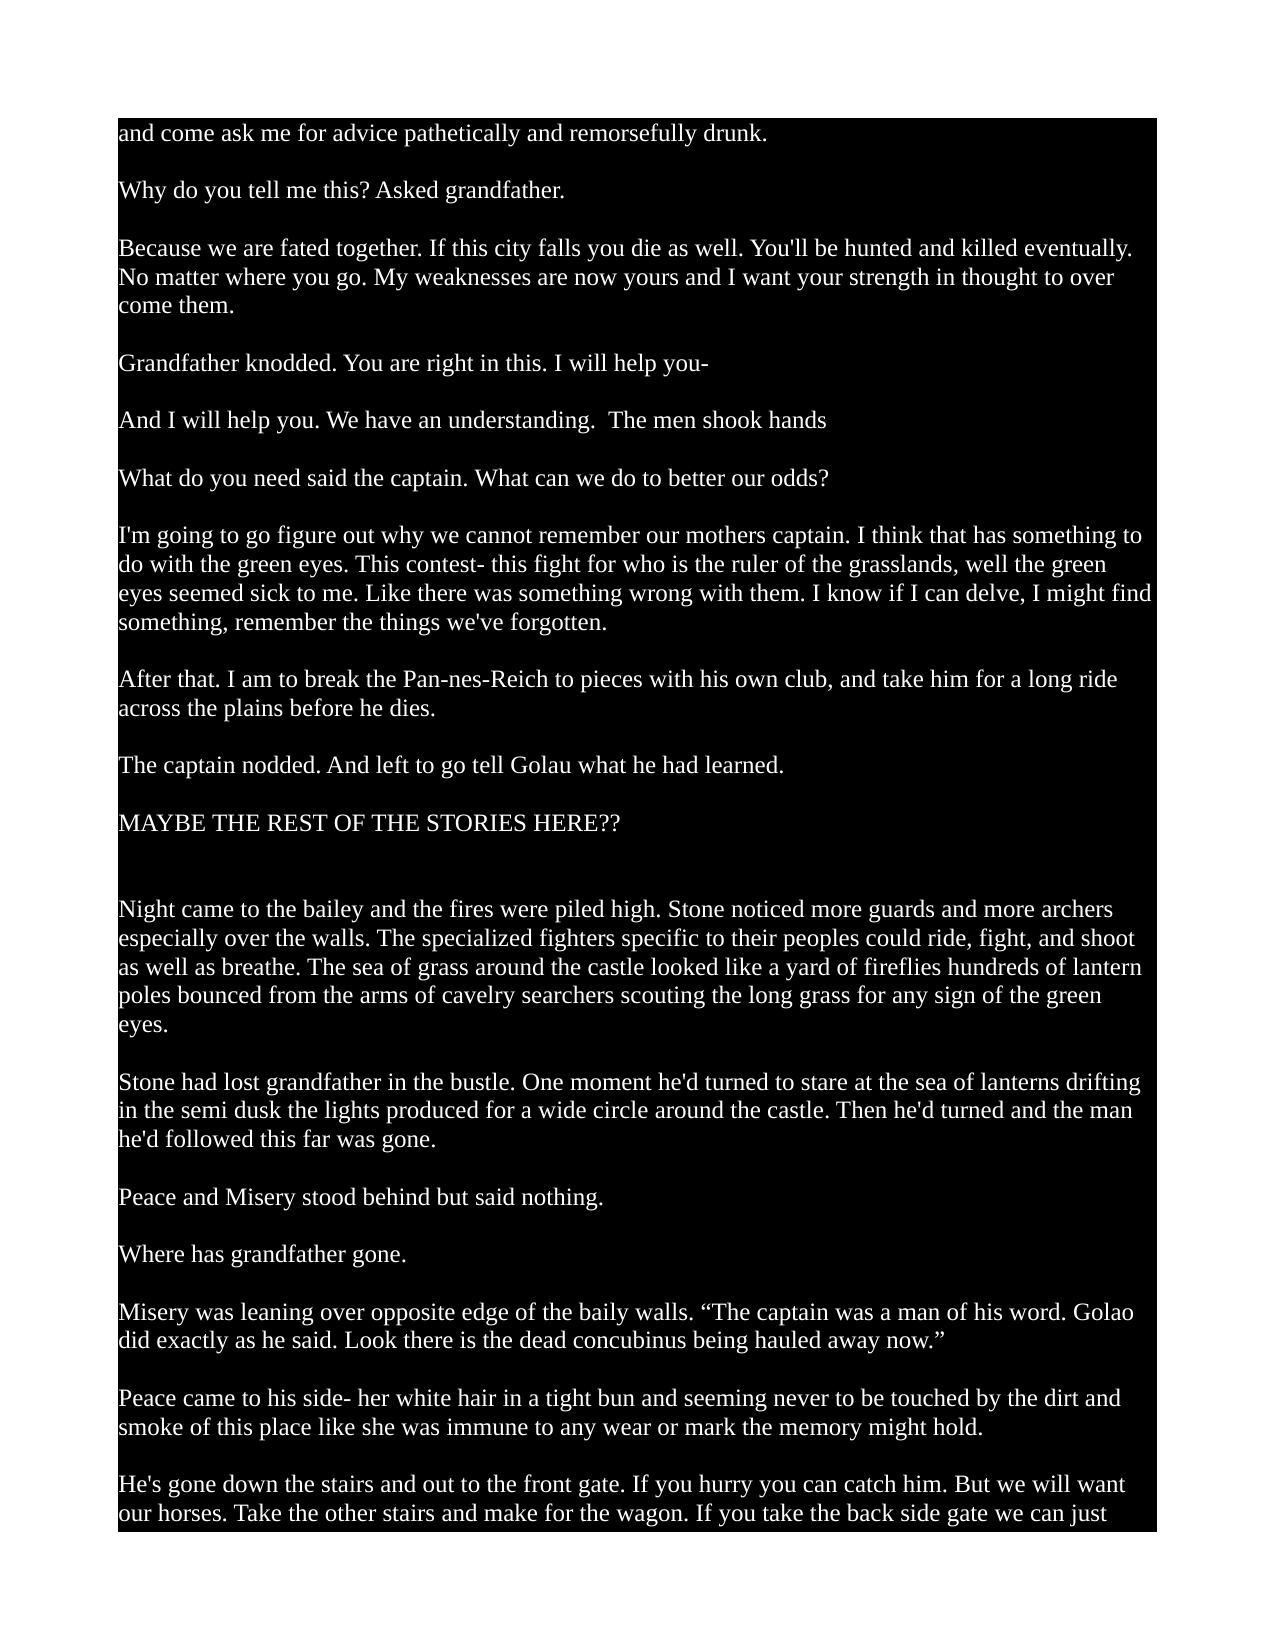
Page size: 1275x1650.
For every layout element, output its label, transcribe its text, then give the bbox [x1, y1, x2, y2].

text The captain nodded. And left to go tell Golau what he had learned. [118, 751, 1157, 779]
text Misery was leaning over opposite edge of the baily walls. “The captain was a man of his word. Golao did exactly as he said. Look there is the dead concubinus being hauled away now.” [118, 1297, 1157, 1383]
text Why do you tell me this? Asked grandfather. Because we are fated together. If this city falls you die as well. You'll be hunted and killed eventually. No matter where you go. My weaknesses are now yours and I want your strength in thought to over come them. Grandfather knodded. You are right in this. I will help you- And I will help you. We have an understanding. The men shook hands [118, 176, 1157, 434]
text What do you need said the captain. What can we do to better our odds? I'm going to go figure out why we cannot remember our mothers captain. I think that has something to do with the green eyes. This contest- this fight for who is the ruler of the grasslands, well the green eyes seemed sick to me. Like there was something wrong with them. I know if I can delve, I might find something, remember the things we've forgotten. [118, 463, 1157, 636]
text Peace came to his side- her white hair in a tight bun and seeming never to be touched by the dirt and smoke of this place like she was immune to any wear or mark the memory might hold. He's gone down the stairs and out to the front gate. If you hurry you can catch him. But we will want our horses. Take the other stairs and make for the wagon. If you take the back side gate we can just [118, 1383, 1157, 1527]
text After that. I am to break the Pan-nes-Reich to pieces with his own club, and take him for a long ride across the plains before he dies. [118, 664, 1157, 722]
text and come ask me for advice pathetically and remorsefully drunk. [118, 118, 1157, 147]
text Night came to the bailey and the fires were piled high. Stone noticed more guards and more archers especially over the walls. The specialized fighters specific to their peoples could ride, fight, and shoot as well as breathe. The sea of grass around the castle looked like a yard of fireflies hundreds of lantern poles bounced from the arms of cavelry searchers scouting the long grass for any sign of the green eyes. [118, 894, 1157, 1038]
text MAYBE THE REST OF THE STORIES HERE?? [118, 808, 1157, 837]
text Stone had lost grandfather in the bustle. One moment he'd turned to stare at the sea of lanterns drifting in the semi dusk the lights produced for a wide circle around the castle. Then he'd turned and the man he'd followed this far was gone. Peace and Misery stood behind but said nothing. Where has grandfather gone. [118, 1067, 1157, 1268]
